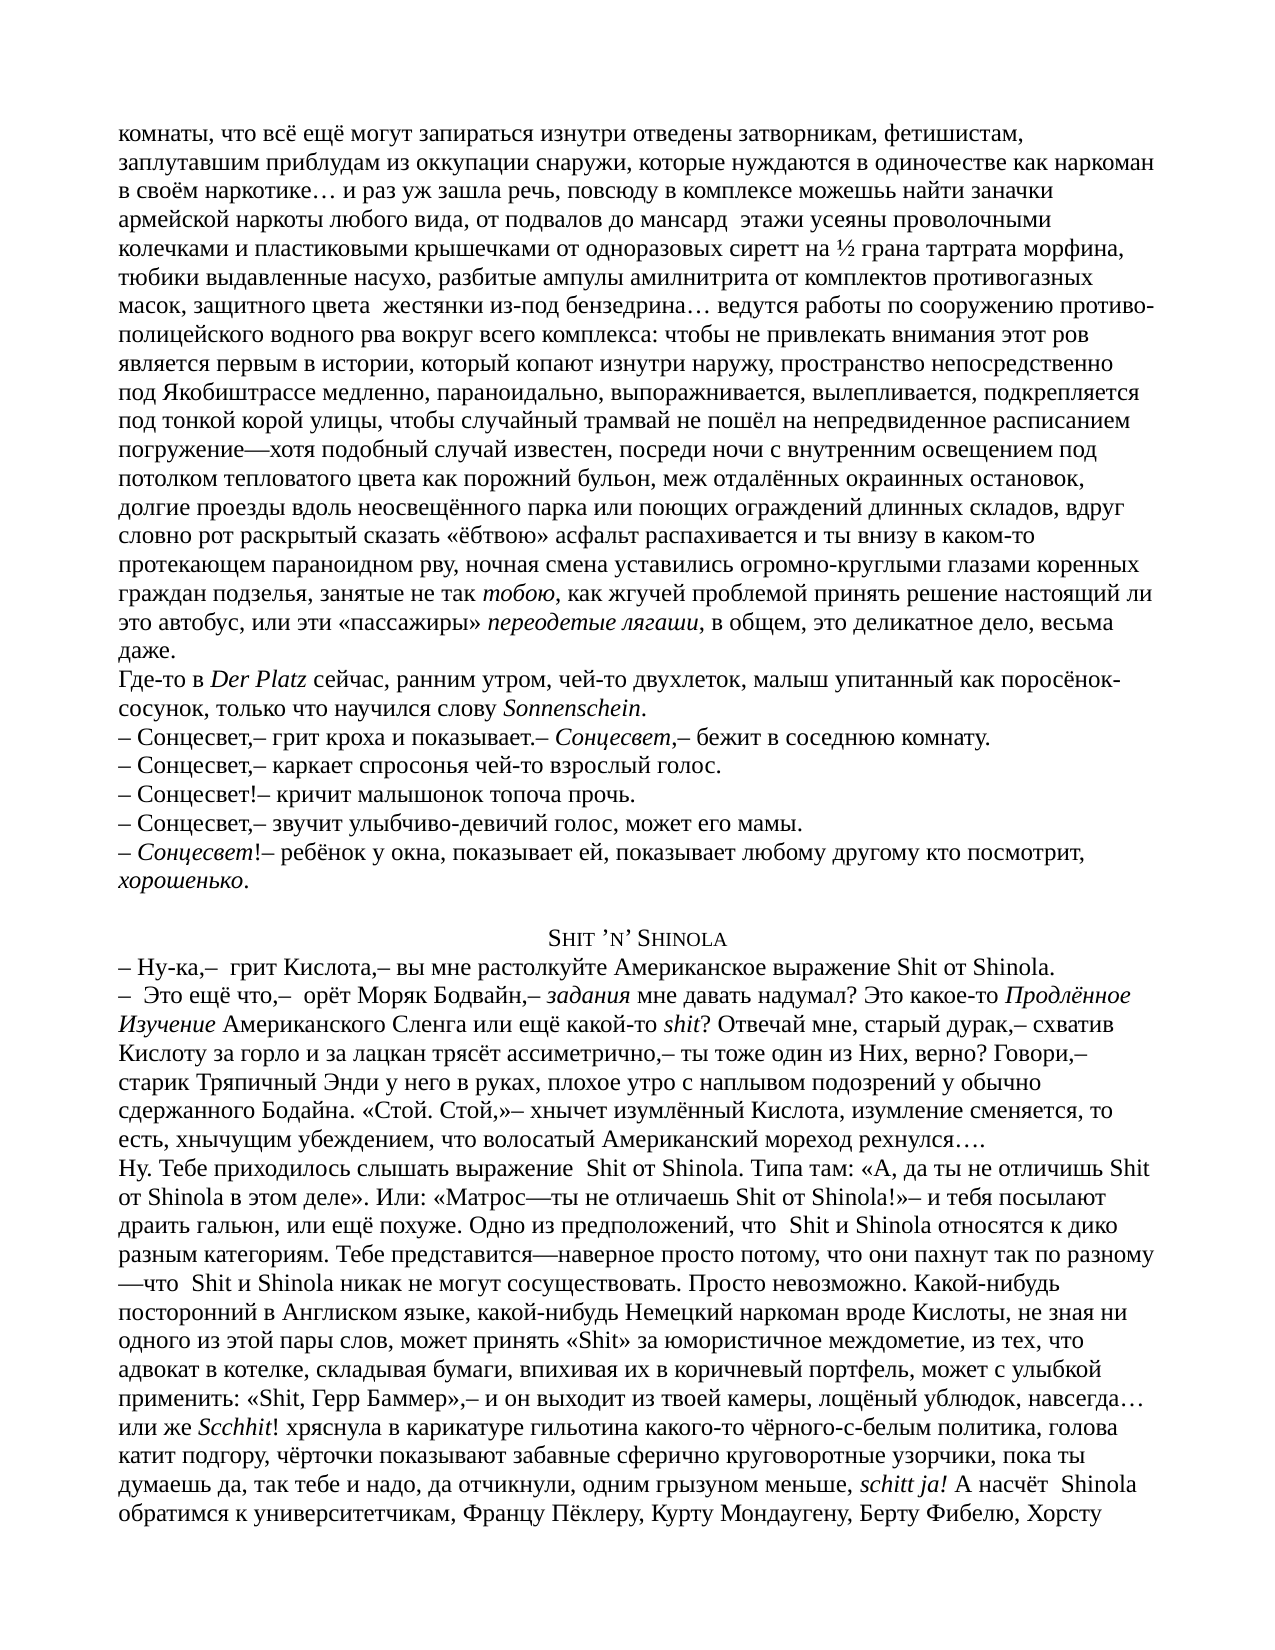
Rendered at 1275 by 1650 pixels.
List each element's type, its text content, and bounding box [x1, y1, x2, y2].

text Где-то в Der Platz сейчас, ранним утром, чей-то двухлеток, малыш упитанный как поросёнок-сосунок, только что научился слову Sonnenschein. [118, 664, 1157, 722]
text – Сонцесвет!– ребёнок у окна, показывает ей, показывает любому другому кто посмотрит, хорошенько. [118, 837, 1157, 894]
text – Сонцесвет,– каркает спросонья чей-то взрослый голос. [118, 751, 1157, 779]
text – Сонцесвет!– кричит малышонок топоча прочь. [118, 779, 1157, 808]
text – Сонцесвет,– грит кроха и показывает.– Сонцесвет,– бежит в соседнюю комнату. [118, 722, 1157, 751]
text Shit ’n’ Shinola [118, 923, 1157, 952]
text – Сонцесвет,– звучит улыбчиво-девичий голос, может его мамы. [118, 808, 1157, 837]
text комнаты, что всё ещё могут запираться изнутри отведены затворникам, фетишистам, заплутавшим приблудам из оккупации снаружи, которые нуждаются в одиночестве как наркоман в своём наркотике… и раз уж зашла речь, повсюду в комплексе можешьь найти заначки армейской наркоты любого вида, от подвалов до мансард этажи усеяны проволочными колечками и пластиковыми крышечками от одноразовых сиретт на ½ грана тартрата морфина, тюбики выдавленные насухо, разбитые ампулы амилнитрита от комплектов противогазных масок, защитного цвета жестянки из-под бензедрина… ведутся работы по сооружению противо-полицейского водного рва вокруг всего комплекса: чтобы не привлекать внимания этот ров является первым в истории, который копают изнутри наружу, пространство непосредственно под Якобиштрассе медленно, параноидально, выпоражнивается, вылепливается, подкрепляется под тонкой корой улицы, чтобы случайный трамвай не пошёл на непредвиденное расписанием погружение—хотя подобный случай известен, посреди ночи с внутренним освещением под потолком тепловатого цвета как порожний бульон, меж отдалённых окраинных остановок, долгие проезды вдоль неосвещённого парка или поющих ограждений длинных складов, вдруг словно рот раскрытый сказать «ёбтвою» асфальт распахивается и ты внизу в каком-то протекающем параноидном рву, ночная смена уставились огромно-круглыми глазами коренных граждан подзелья, занятые не так тобою, как жгучей проблемой принять решение настоящий ли это автобус, или эти «пассажиры» переодетые лягаши, в общем, это деликатное дело, весьма даже. [118, 118, 1157, 664]
text – Это ещё что,– орёт Моряк Бодвайн,– задания мне давать надумал? Это какое-то Продлённое Изучение Американского Сленга или ещё какой-то shit? Отвечай мне, старый дурак,– схватив Кислоту за горло и за лацкан трясёт ассиметрично,– ты тоже один из Них, верно? Говори,– старик Тряпичный Энди у него в руках, плохое утро с наплывом подозрений у обычно сдержанного Бодайна. «Стой. Стой,»– хнычет изумлённый Кислота, изумление сменяется, то есть, хнычущим убеждением, что волосатый Американский мореход рехнулся…. [118, 981, 1157, 1153]
text Ну. Тебе приходилось слышать выражение Shit от Shinola. Типа там: «А, да ты не отличишь Shit от Shinola в этом деле». Или: «Матрос—ты не отличаешь Shit от Shinola!»– и тебя посылают драить гальюн, или ещё похуже. Одно из предположений, что Shit и Shinola относятся к дико разным категориям. Тебе представится—наверное просто потому, что они пахнут так по разному—что Shit и Shinola никак не могут сосуществовать. Просто невозможно. Какой-нибудь посторонний в Англиском языке, какой-нибудь Немецкий наркоман вроде Кислоты, не зная ни одного из этой пары слов, может принять «Shit» за юмористичное междометие, из тех, что адвокат в котелке, складывая бумаги, впихивая их в коричневый портфель, может с улыбкой применить: «Shit, Герр Баммер»,– и он выходит из твоей камеры, лощёный ублюдок, навсегда… или же Scchhit! хряснула в карикатуре гильотина какого-то чёрного-с-белым политика, голова катит подгору, чёрточки показывают забавные сферично круговоротные узорчики, пока ты думаешь да, так тебе и надо, да отчикнули, одним грызуном меньше, schitt ja! А насчёт Shinola обратимся к университетчикам, Францу Пёклеру, Курту Мондаугену, Берту Фибелю, Хорсту [118, 1153, 1157, 1527]
text – Ну-ка,– грит Кислота,– вы мне растолкуйте Американское выражение Shit от Shinola. [118, 952, 1157, 981]
